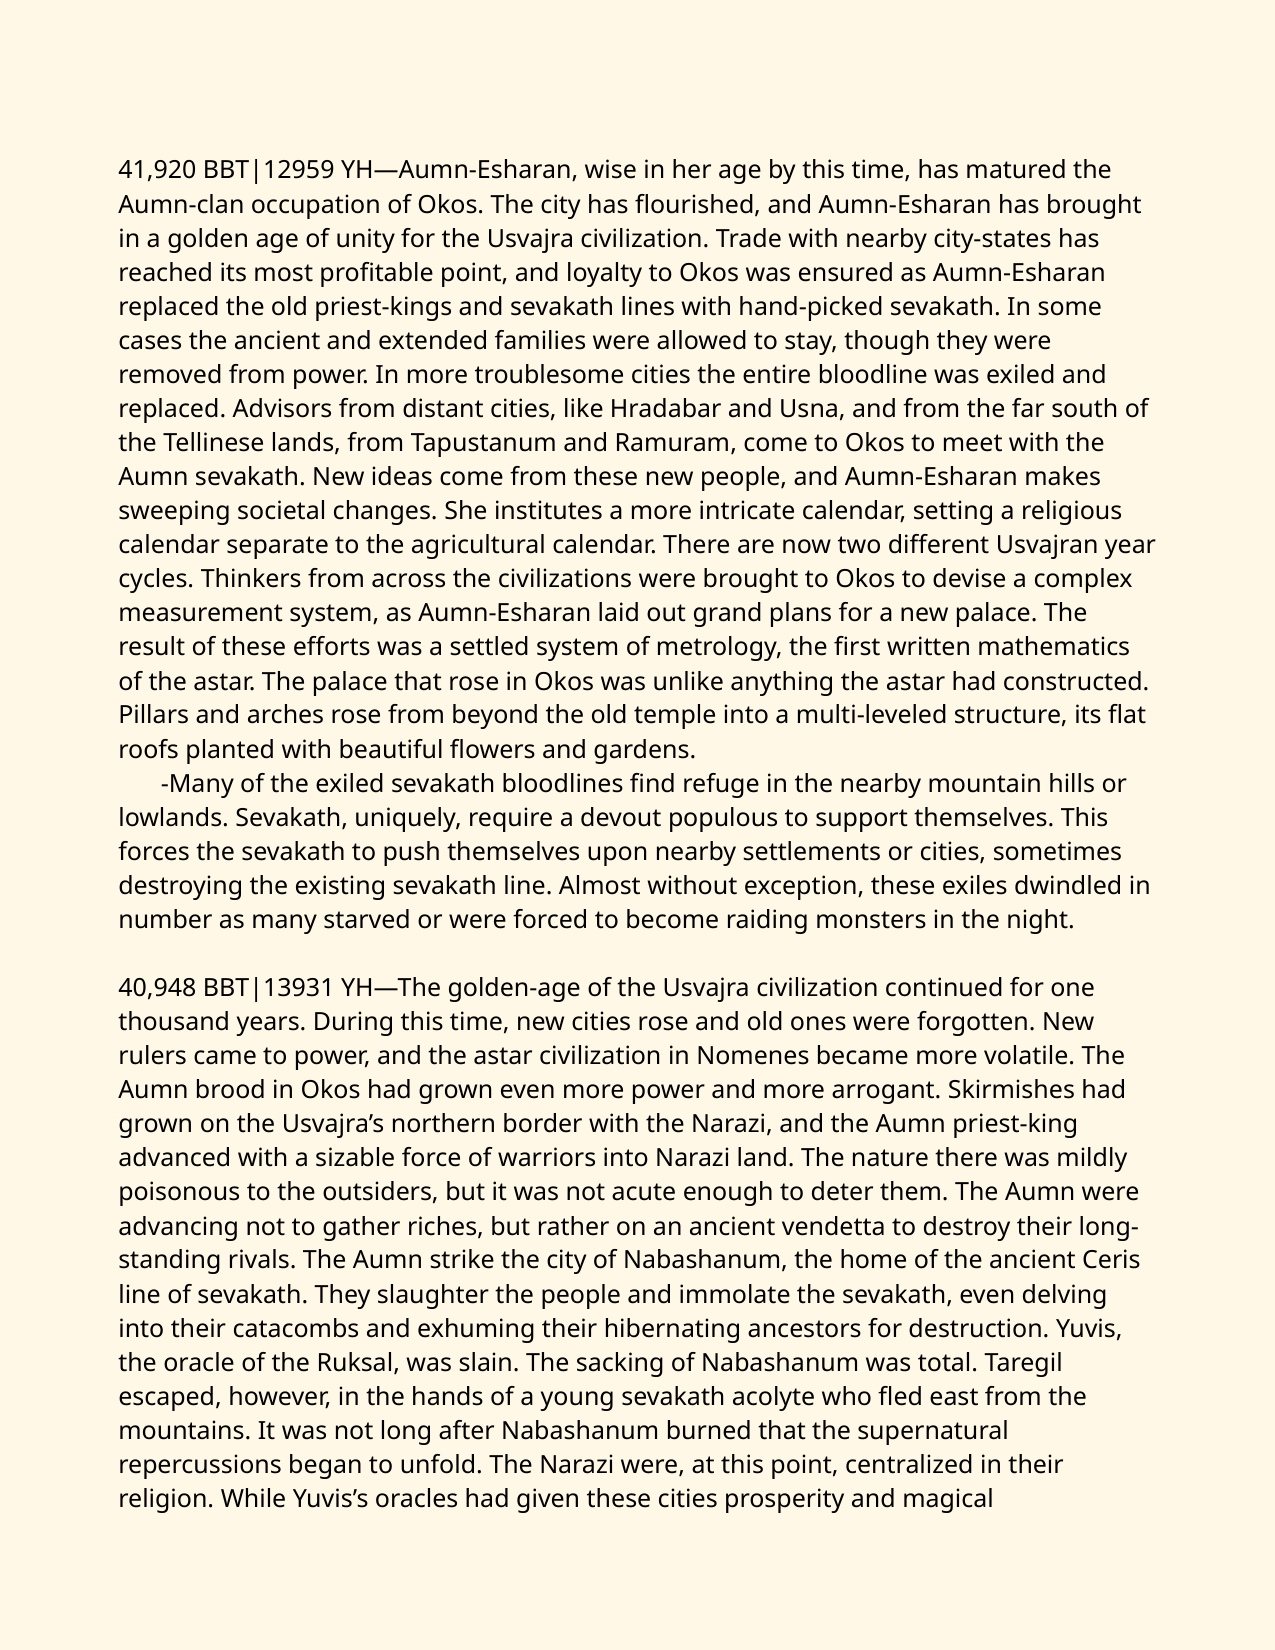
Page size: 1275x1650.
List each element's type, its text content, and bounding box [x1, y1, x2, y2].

text 41,920 BBT|12959 YH—Aumn-Esharan, wise in her age by this time, has matured the Aumn-clan occupation of Okos. The city has flourished, and Aumn-Esharan has brought in a golden age of unity for the Usvajra civilization. Trade with nearby city-states has reached its most profitable point, and loyalty to Okos was ensured as Aumn-Esharan replaced the old priest-kings and sevakath lines with hand-picked sevakath. In some cases the ancient and extended families were allowed to stay, though they were removed from power. In more troublesome cities the entire bloodline was exiled and replaced. Advisors from distant cities, like Hradabar and Usna, and from the far south of the Tellinese lands, from Tapustanum and Ramuram, come to Okos to meet with the Aumn sevakath. New ideas come from these new people, and Aumn-Esharan makes sweeping societal changes. She institutes a more intricate calendar, setting a religious calendar separate to the agricultural calendar. There are now two different Usvajran year cycles. Thinkers from across the civilizations were brought to Okos to devise a complex measurement system, as Aumn-Esharan laid out grand plans for a new palace. The result of these efforts was a settled system of metrology, the first written mathematics of the astar. The palace that rose in Okos was unlike anything the astar had constructed. Pillars and arches rose from beyond the old temple into a multi-leveled structure, its flat roofs planted with beautiful flowers and gardens. [118, 152, 1157, 765]
text 40,948 BBT|13931 YH—The golden-age of the Usvajra civilization continued for one thousand years. During this time, new cities rose and old ones were forgotten. New rulers came to power, and the astar civilization in Nomenes became more volatile. The Aumn brood in Okos had grown even more power and more arrogant. Skirmishes had grown on the Usvajra’s northern border with the Narazi, and the Aumn priest-king advanced with a sizable force of warriors into Narazi land. The nature there was mildly poisonous to the outsiders, but it was not acute enough to deter them. The Aumn were advancing not to gather riches, but rather on an ancient vendetta to destroy their long-standing rivals. The Aumn strike the city of Nabashanum, the home of the ancient Ceris line of sevakath. They slaughter the people and immolate the sevakath, even delving into their catacombs and exhuming their hibernating ancestors for destruction. Yuvis, the oracle of the Ruksal, was slain. The sacking of Nabashanum was total. Taregil escaped, however, in the hands of a young sevakath acolyte who fled east from the mountains. It was not long after Nabashanum burned that the supernatural repercussions began to unfold. The Narazi were, at this point, centralized in their religion. While Yuvis’s oracles had given these cities prosperity and magical [118, 970, 1157, 1515]
text -Many of the exiled sevakath bloodlines find refuge in the nearby mountain hills or lowlands. Sevakath, uniquely, require a devout populous to support themselves. This forces the sevakath to push themselves upon nearby settlements or cities, sometimes destroying the existing sevakath line. Almost without exception, these exiles dwindled in number as many starved or were forced to become raiding monsters in the night. [118, 765, 1157, 936]
